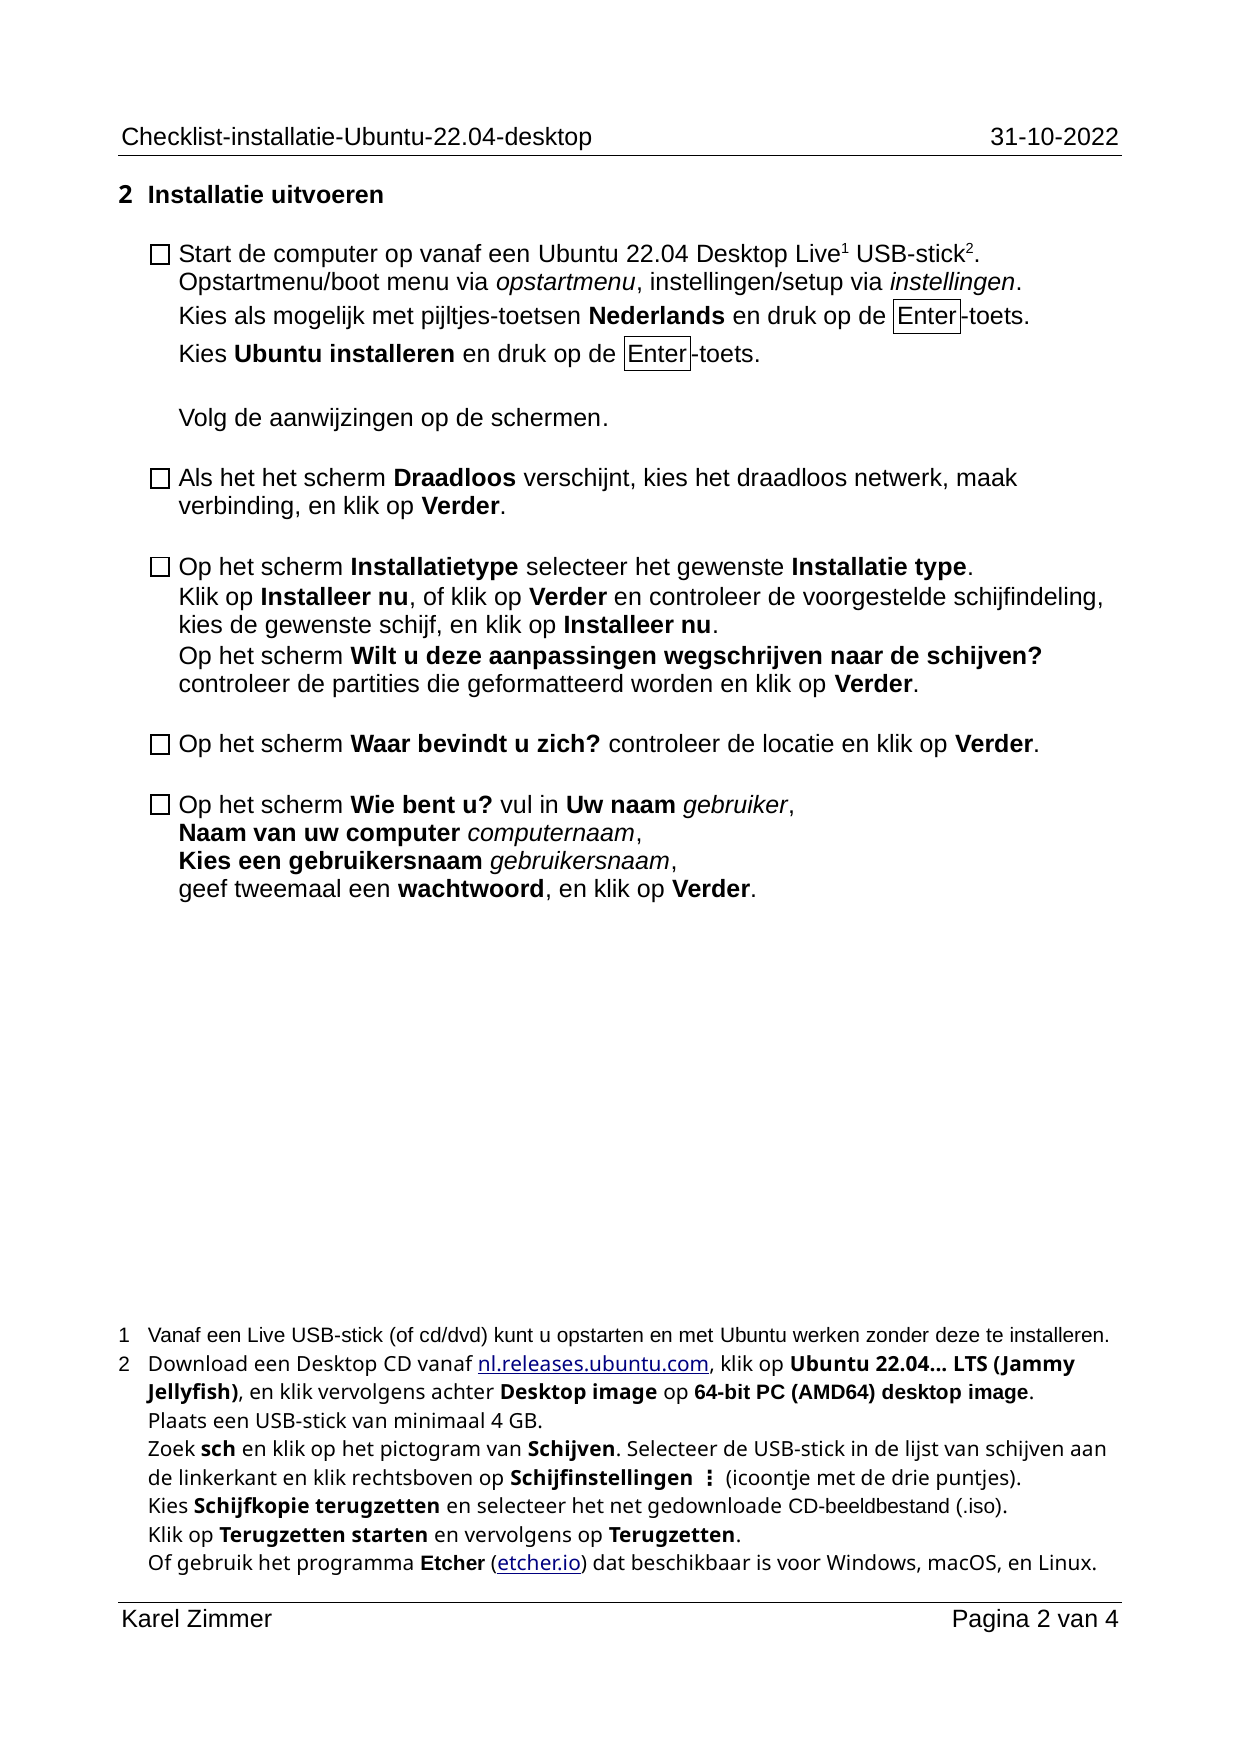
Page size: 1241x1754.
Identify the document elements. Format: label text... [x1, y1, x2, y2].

list Installatie uitvoeren [118, 177, 1122, 211]
table_cell Klik op Installeer nu, of klik op Verder en controleer de voorgestelde schijfindeling, kies de gewenste schijf, en klik op Installeer nu. [177, 582, 1121, 640]
table_cell [177, 699, 1121, 729]
table_cell [141, 372, 177, 402]
table_cell Op het scherm Waar bevindt u zich? controleer de locatie en klik op Verder. [177, 729, 1121, 759]
table_cell [141, 463, 177, 521]
table_cell [177, 372, 1121, 402]
table_cell [141, 433, 177, 463]
table_cell Kies Ubuntu installeren en druk op de Enter-toets. [177, 335, 1121, 372]
table_cell Als het het scherm Draadloos verschijnt, kies het draadloos netwerk, maak verbinding, en klik op Verder. [177, 463, 1121, 521]
table_cell Kies als mogelijk met pijltjes-toetsen Nederlands en druk op de Enter-toets. [177, 298, 1121, 335]
table_cell [141, 552, 177, 582]
table_cell [141, 790, 177, 904]
table_cell [141, 759, 177, 790]
table_cell [141, 403, 177, 433]
table_cell [141, 521, 177, 552]
table_cell Op het scherm Installatietype selecteer het gewenste Installatie type. [177, 552, 1121, 582]
table_cell [141, 640, 177, 699]
table_cell Op het scherm Wie bent u? vul in Uw naam gebruiker, Naam van uw computer computernaam, Kies een gebruikersnaam gebruikersnaam, geef tweemaal een wachtwoord, en klik op Verder. [177, 790, 1121, 904]
table_header [141, 239, 177, 297]
table_cell [177, 521, 1121, 552]
table_cell [141, 582, 177, 640]
table_cell [141, 298, 177, 335]
table_cell [141, 335, 177, 372]
table_cell [177, 433, 1121, 463]
table_header Start de computer op vanaf een Ubuntu 22.04 Desktop Live USB-stick. Opstartmenu/boot menu via opstartmenu, instellingen/setup via instellingen. [177, 239, 1121, 297]
table_cell [141, 699, 177, 729]
table_cell [177, 759, 1121, 790]
table_cell [141, 729, 177, 759]
table_cell Volg de aanwijzingen op de schermen. [177, 403, 1121, 433]
table_cell Op het scherm Wilt u deze aanpassingen wegschrijven naar de schijven? controleer de partities die geformatteerd worden en klik op Verder. [177, 640, 1121, 699]
